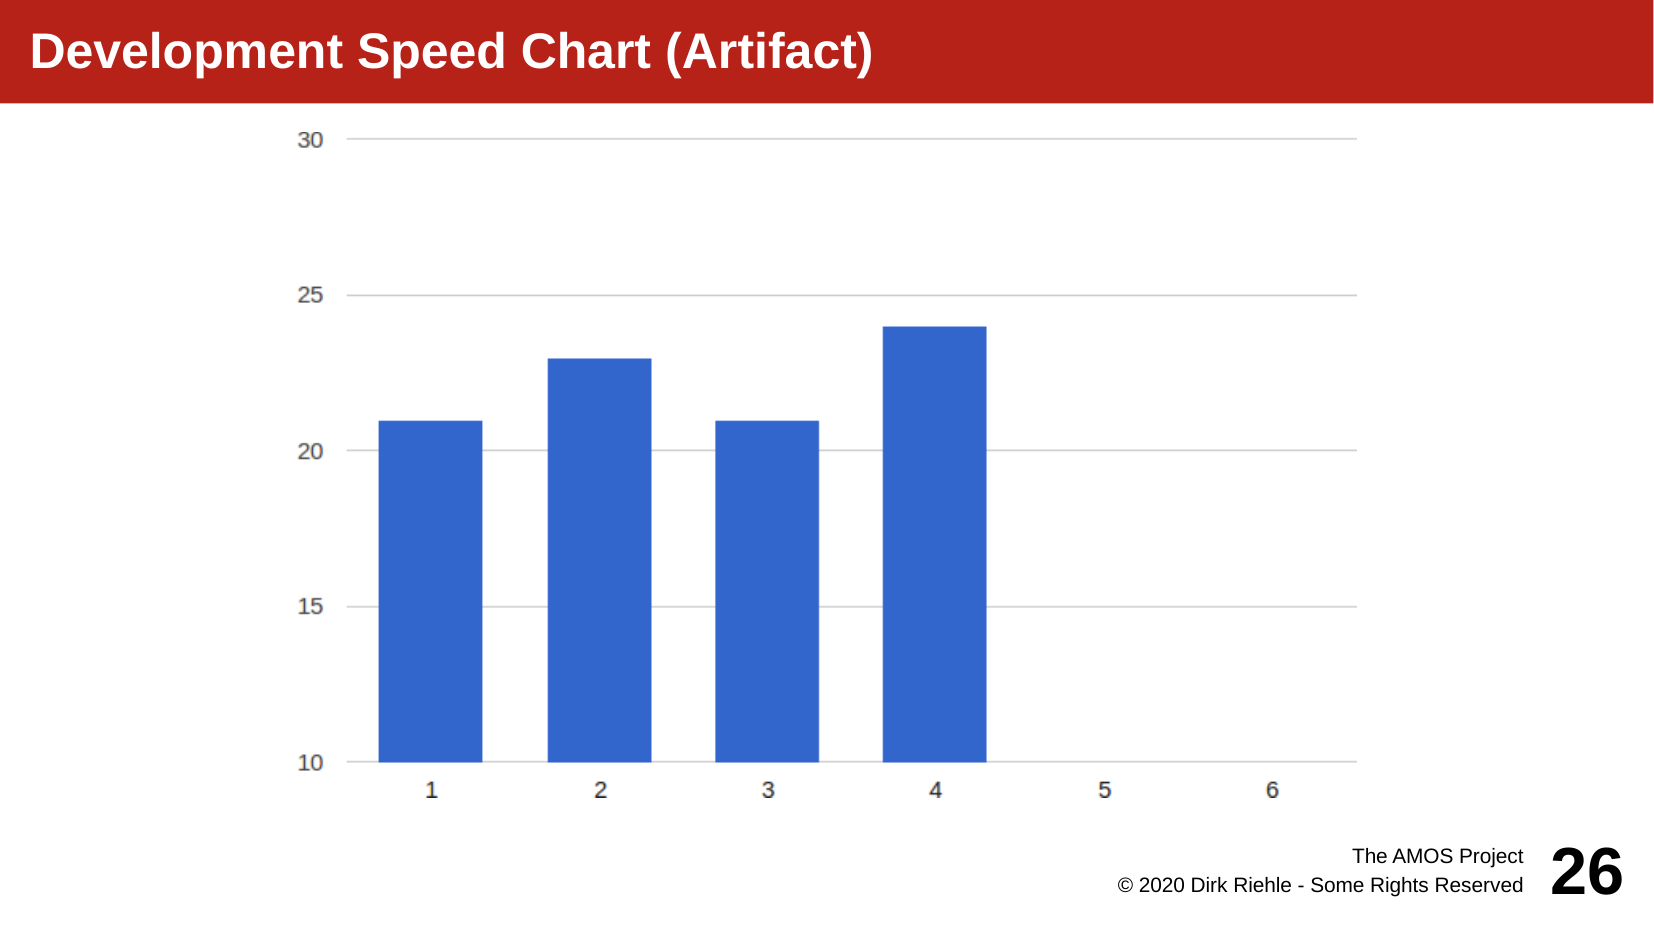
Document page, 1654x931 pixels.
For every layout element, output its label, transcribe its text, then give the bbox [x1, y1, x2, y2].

picture [296, 132, 1357, 798]
title Development Speed Chart (Artifact) [0, 0, 1654, 104]
